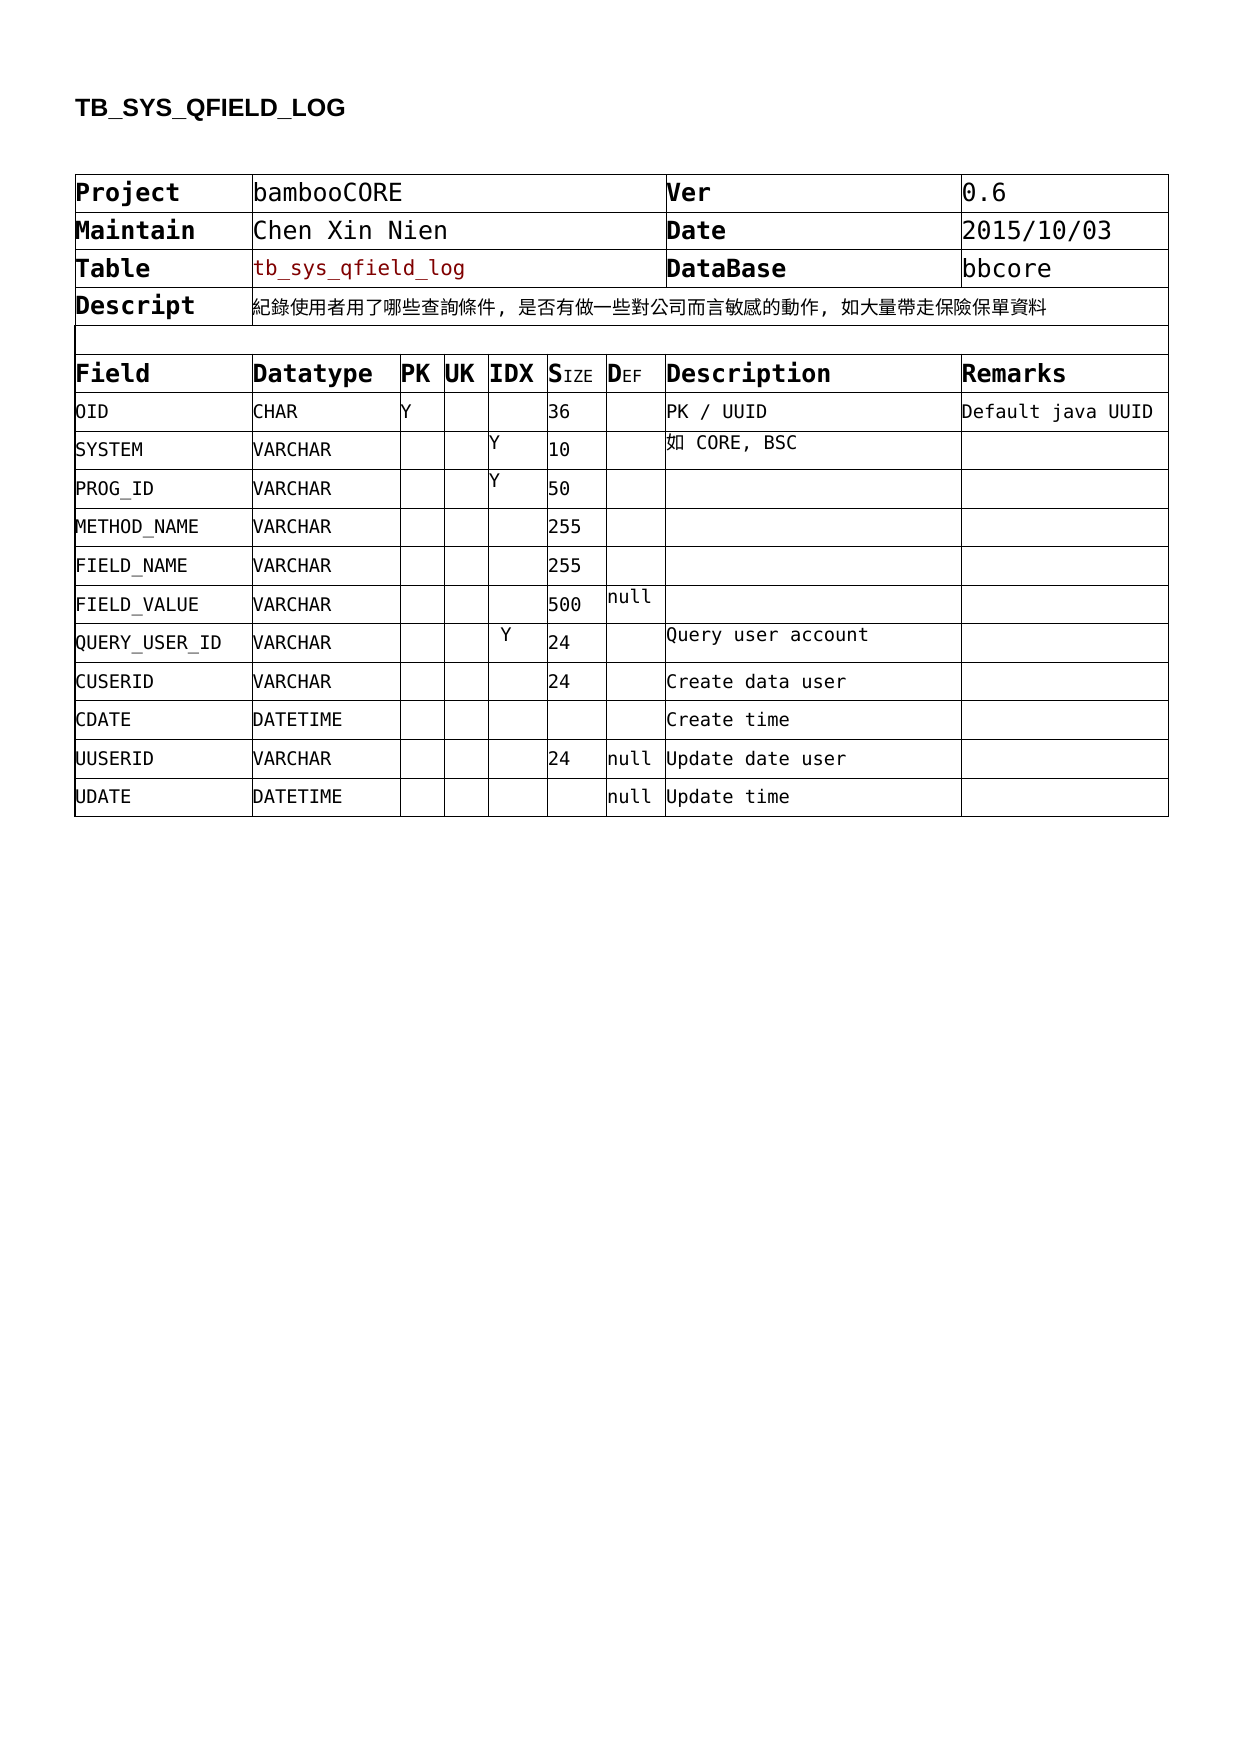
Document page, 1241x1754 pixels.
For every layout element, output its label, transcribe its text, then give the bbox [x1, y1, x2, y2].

table_cell [962, 547, 1168, 585]
table_cell [962, 740, 1168, 777]
table_cell [962, 701, 1168, 739]
table_cell [607, 663, 665, 700]
table_cell Description [666, 355, 961, 392]
table_cell null [607, 740, 665, 777]
table_cell Y [401, 393, 444, 431]
table_cell [607, 547, 665, 585]
table_cell UDATE [76, 779, 252, 816]
table_cell [666, 547, 961, 585]
table_cell [1169, 778, 1182, 816]
table_cell 255 [548, 547, 606, 585]
table_cell [489, 547, 547, 585]
table_cell [401, 586, 444, 623]
table_cell SYSTEM [76, 432, 252, 469]
table_cell [489, 393, 547, 431]
table_cell [1169, 546, 1182, 585]
table_cell [489, 779, 547, 816]
table_cell [445, 432, 488, 469]
table_cell [445, 740, 488, 777]
table_cell [401, 432, 444, 469]
table_cell [1169, 431, 1182, 469]
table_cell [445, 393, 488, 431]
table_cell [401, 509, 444, 546]
table_cell FIELD_NAME [76, 547, 252, 585]
table_cell METHOD_NAME [76, 509, 252, 546]
table_cell [489, 740, 547, 777]
table_cell Y [489, 432, 547, 469]
table_cell [1169, 392, 1182, 431]
table_cell [1169, 325, 1182, 353]
table_cell [401, 663, 444, 700]
table_cell [962, 586, 1168, 623]
table_header 0.6 [962, 175, 1168, 212]
table_cell Y [489, 624, 547, 662]
table_cell Update date user [666, 740, 961, 777]
table_cell [962, 470, 1168, 508]
table_header Ver [667, 175, 961, 212]
table_cell [548, 779, 606, 816]
table_cell [489, 586, 547, 623]
table_cell Chen Xin Nien [253, 213, 666, 249]
table_cell PK / UUID [666, 393, 961, 431]
table_cell [445, 586, 488, 623]
table_cell [1175, 249, 1182, 287]
table_cell 紀錄使用者用了哪些查詢條件, 是否有做一些對公司而言敏感的動作, 如大量帶走保險保單資料 [253, 288, 1168, 325]
table_cell [962, 432, 1168, 469]
table_cell Datatype [253, 355, 400, 392]
table_cell [401, 624, 444, 662]
table_cell 500 [548, 586, 606, 623]
table_cell 24 [548, 663, 606, 700]
table_cell [607, 624, 665, 662]
table_cell [1169, 585, 1182, 623]
table_cell DataBase [667, 250, 961, 287]
table_header [1175, 174, 1182, 212]
table_cell [401, 470, 444, 508]
table_cell [445, 779, 488, 816]
table_cell VARCHAR [253, 586, 400, 623]
table_cell CDATE [76, 701, 252, 739]
table_cell IDX [489, 355, 547, 392]
table_cell [445, 470, 488, 508]
table_cell Table [76, 250, 252, 287]
table_cell PROG_ID [76, 470, 252, 508]
table_cell [666, 509, 961, 546]
table_cell [1169, 662, 1182, 700]
table_cell null [607, 586, 665, 623]
table_cell DEF [607, 355, 665, 392]
table_cell [1169, 700, 1182, 739]
table_cell [1175, 212, 1182, 249]
table_cell PK [401, 355, 444, 392]
table_cell QUERY_USER_ID [76, 624, 252, 662]
table_cell [607, 470, 665, 508]
table_cell [401, 547, 444, 585]
table_cell [1169, 508, 1182, 546]
table_cell Query user account [666, 624, 961, 662]
table_cell [489, 663, 547, 700]
table_cell bbcore [962, 250, 1168, 287]
table_cell UK [445, 355, 488, 392]
table_cell Maintain [76, 213, 252, 249]
table_cell CHAR [253, 393, 400, 431]
table_cell 如 CORE, BSC [666, 432, 961, 469]
table_cell VARCHAR [253, 547, 400, 585]
table_cell [607, 509, 665, 546]
table_cell Default java UUID [962, 393, 1168, 431]
table_cell Descript [76, 288, 252, 325]
table_cell [666, 470, 961, 508]
table_cell VARCHAR [253, 624, 400, 662]
table_cell [962, 509, 1168, 546]
table_cell FIELD_VALUE [76, 586, 252, 623]
table_header Project [76, 175, 252, 212]
table_cell 24 [548, 624, 606, 662]
table_cell [666, 586, 961, 623]
table_cell 24 [548, 740, 606, 777]
table_cell VARCHAR [253, 509, 400, 546]
table_cell Y [489, 470, 547, 508]
table_cell [489, 509, 547, 546]
table_cell [607, 432, 665, 469]
table_cell OID [76, 393, 252, 431]
table_header bambooCORE [253, 175, 666, 212]
table_cell [962, 663, 1168, 700]
table_cell DATETIME [253, 779, 400, 816]
table_cell [401, 740, 444, 777]
table_cell [445, 663, 488, 700]
table_cell [445, 624, 488, 662]
table_cell [607, 393, 665, 431]
table_cell [445, 509, 488, 546]
table_cell DATETIME [253, 701, 400, 739]
table_cell [445, 701, 488, 739]
table_cell [445, 547, 488, 585]
table_cell 2015/10/03 [962, 213, 1168, 249]
table_cell [1169, 623, 1182, 662]
table_cell [489, 701, 547, 739]
table_cell [1175, 287, 1182, 325]
table_cell [607, 701, 665, 739]
table_cell Date [667, 213, 961, 249]
table_cell [401, 701, 444, 739]
table_cell Remarks [962, 355, 1168, 392]
table_cell [962, 624, 1168, 662]
table_cell Field [76, 355, 252, 392]
subtitle TB_SYS_QFIELD_LOG [75, 89, 1165, 127]
table_cell [962, 779, 1168, 816]
table_cell UUSERID [76, 740, 252, 777]
table_cell VARCHAR [253, 740, 400, 777]
table_cell 50 [548, 470, 606, 508]
table_cell Create time [666, 701, 961, 739]
table_cell CUSERID [76, 663, 252, 700]
table_cell Create data user [666, 663, 961, 700]
table_cell [548, 701, 606, 739]
table_cell SIZE [548, 355, 606, 392]
table_cell null [607, 779, 665, 816]
table_cell [401, 779, 444, 816]
table_cell VARCHAR [253, 470, 400, 508]
table_cell VARCHAR [253, 432, 400, 469]
table_cell [1169, 739, 1182, 777]
table_cell [1169, 354, 1182, 392]
table_cell 36 [548, 393, 606, 431]
table_cell Update time [666, 779, 961, 816]
table_cell 10 [548, 432, 606, 469]
table_cell [76, 326, 1168, 353]
table_cell tb_sys_qfield_log [253, 250, 666, 287]
table_cell VARCHAR [253, 663, 400, 700]
table_cell 255 [548, 509, 606, 546]
table_cell [1169, 469, 1182, 508]
